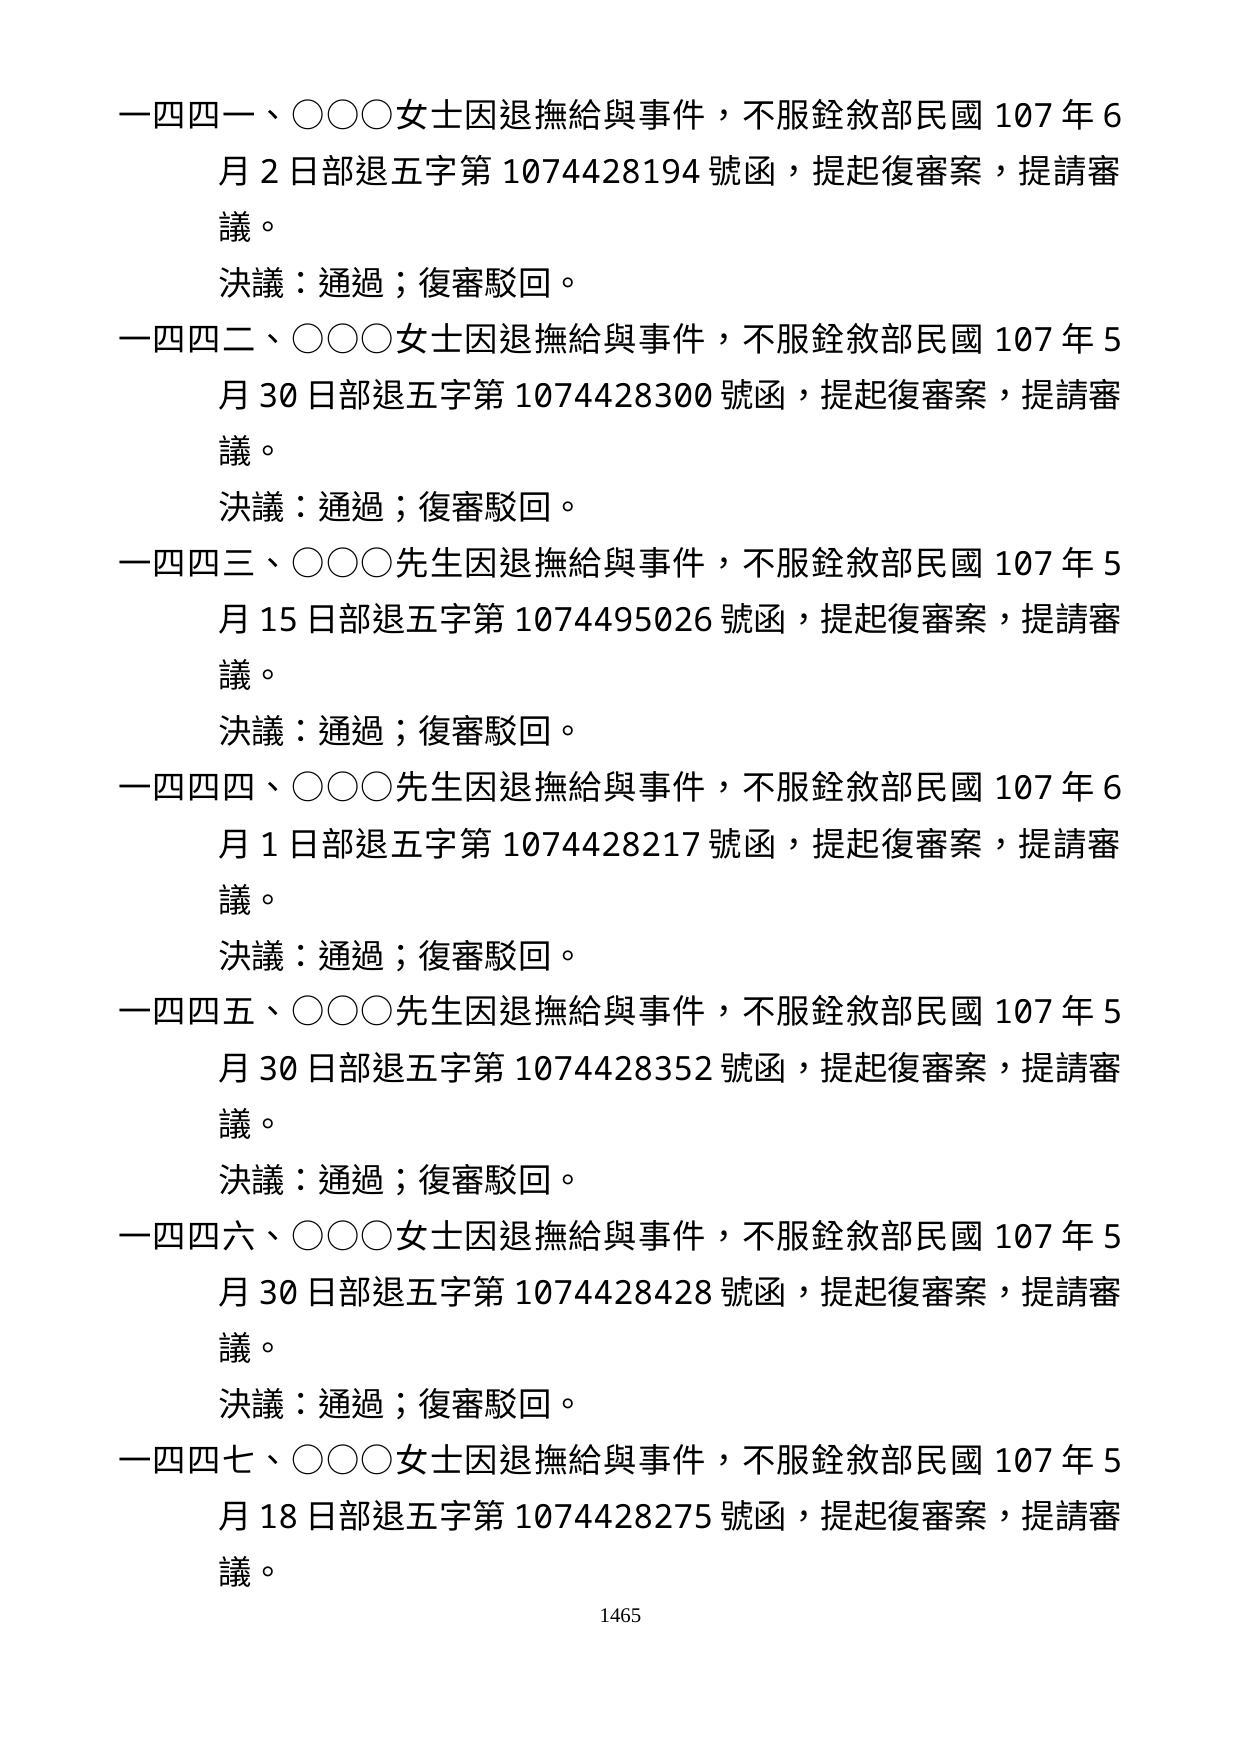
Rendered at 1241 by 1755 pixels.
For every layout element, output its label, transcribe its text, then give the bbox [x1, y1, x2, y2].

text 一四四六、○○○女士因退撫給與事件，不服銓敘部民國107年5月30日部退五字第1074428428號函，提起復審案，提請審議。 [118, 1209, 1122, 1370]
text 一四四七、○○○女士因退撫給與事件，不服銓敘部民國107年5月18日部退五字第1074428275號函，提起復審案，提請審議。 [118, 1434, 1122, 1594]
text 決議：通過；復審駁回。 [218, 481, 1122, 529]
text 一四四一、○○○女士因退撫給與事件，不服銓敘部民國107年6月2日部退五字第1074428194號函，提起復審案，提請審議。 [118, 89, 1122, 249]
text 決議：通過；復審駁回。 [218, 1153, 1122, 1202]
text 決議：通過；復審駁回。 [218, 257, 1122, 305]
text 一四四三、○○○先生因退撫給與事件，不服銓敘部民國107年5月15日部退五字第1074495026號函，提起復審案，提請審議。 [118, 537, 1122, 697]
text 一四四五、○○○先生因退撫給與事件，不服銓敘部民國107年5月30日部退五字第1074428352號函，提起復審案，提請審議。 [118, 985, 1122, 1146]
text 一四四四、○○○先生因退撫給與事件，不服銓敘部民國107年6月1日部退五字第1074428217號函，提起復審案，提請審議。 [118, 761, 1122, 922]
text 決議：通過；復審駁回。 [218, 705, 1122, 753]
text 一四四二、○○○女士因退撫給與事件，不服銓敘部民國107年5月30日部退五字第1074428300號函，提起復審案，提請審議。 [118, 313, 1122, 473]
text 決議：通過；復審駁回。 [218, 929, 1122, 978]
text 決議：通過；復審駁回。 [218, 1378, 1122, 1426]
